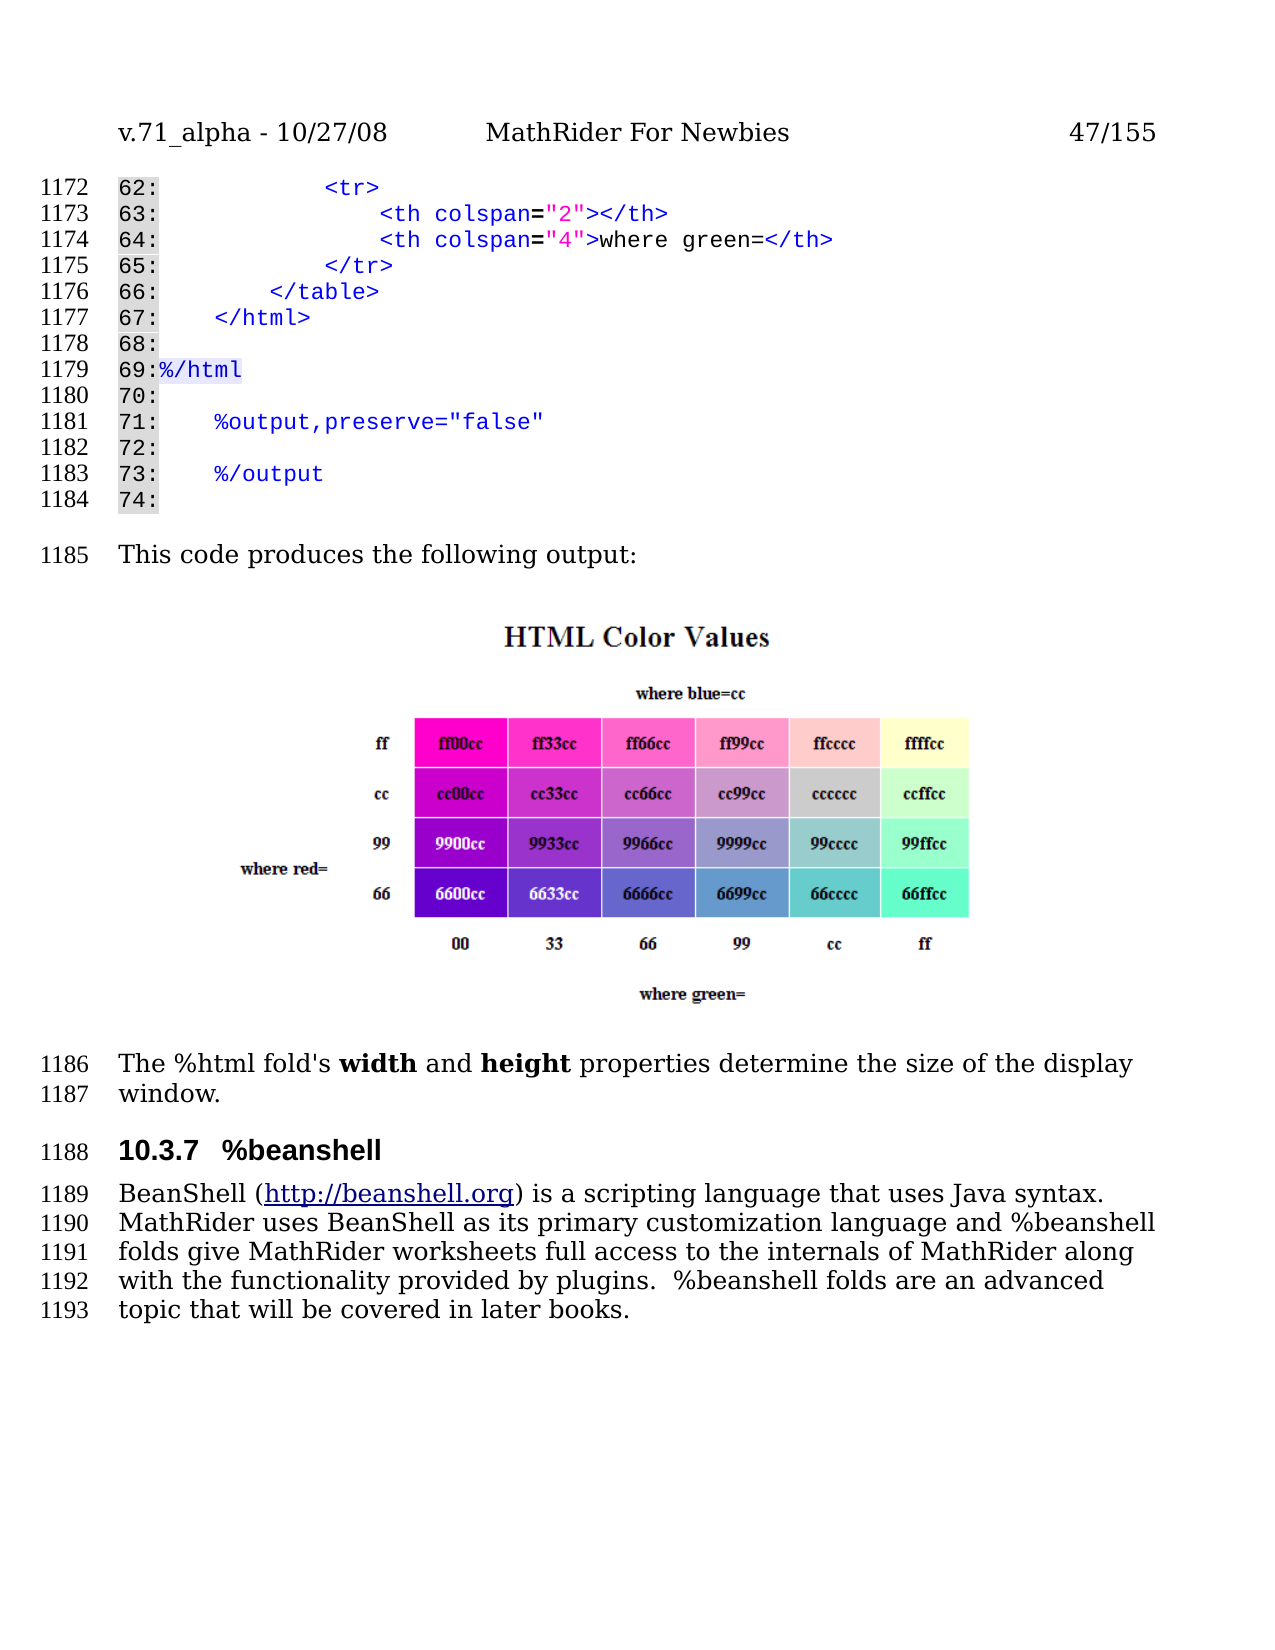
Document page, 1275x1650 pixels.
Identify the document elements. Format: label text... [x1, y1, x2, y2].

text 65: </tr> [118, 254, 1157, 281]
subtitle %beanshell [118, 1133, 1157, 1167]
text 66: </table> [118, 281, 1157, 306]
text 62: <tr> [118, 177, 1157, 203]
text This code produces the following output: [118, 540, 1157, 569]
text 70: [118, 384, 1157, 410]
text BeanShell (http://beanshell.org) is a scripting language that uses Java syntax. MathRider uses BeanShell as its primary customization language and %beanshell folds give MathRider worksheets full access to the internals of MathRider along with the functionality provided by plugins. %beanshell folds are an advanced topic that will be covered in later books. [118, 1179, 1157, 1325]
text 63: <th colspan="2"></th> [118, 203, 1157, 229]
text 69:%/html [118, 358, 1157, 384]
text 67: </html> [118, 306, 1157, 332]
text 72: [118, 436, 1157, 462]
text The %html fold's width and height properties determine the size of the display window. [118, 1050, 1157, 1108]
text 71: %output,preserve="false" [118, 410, 1157, 436]
text 68: [118, 332, 1157, 358]
text 73: %/output [118, 462, 1157, 488]
text 64: <th colspan="4">where green=</th> [118, 229, 1157, 254]
picture [216, 598, 1059, 1050]
text 74: [118, 488, 1157, 514]
